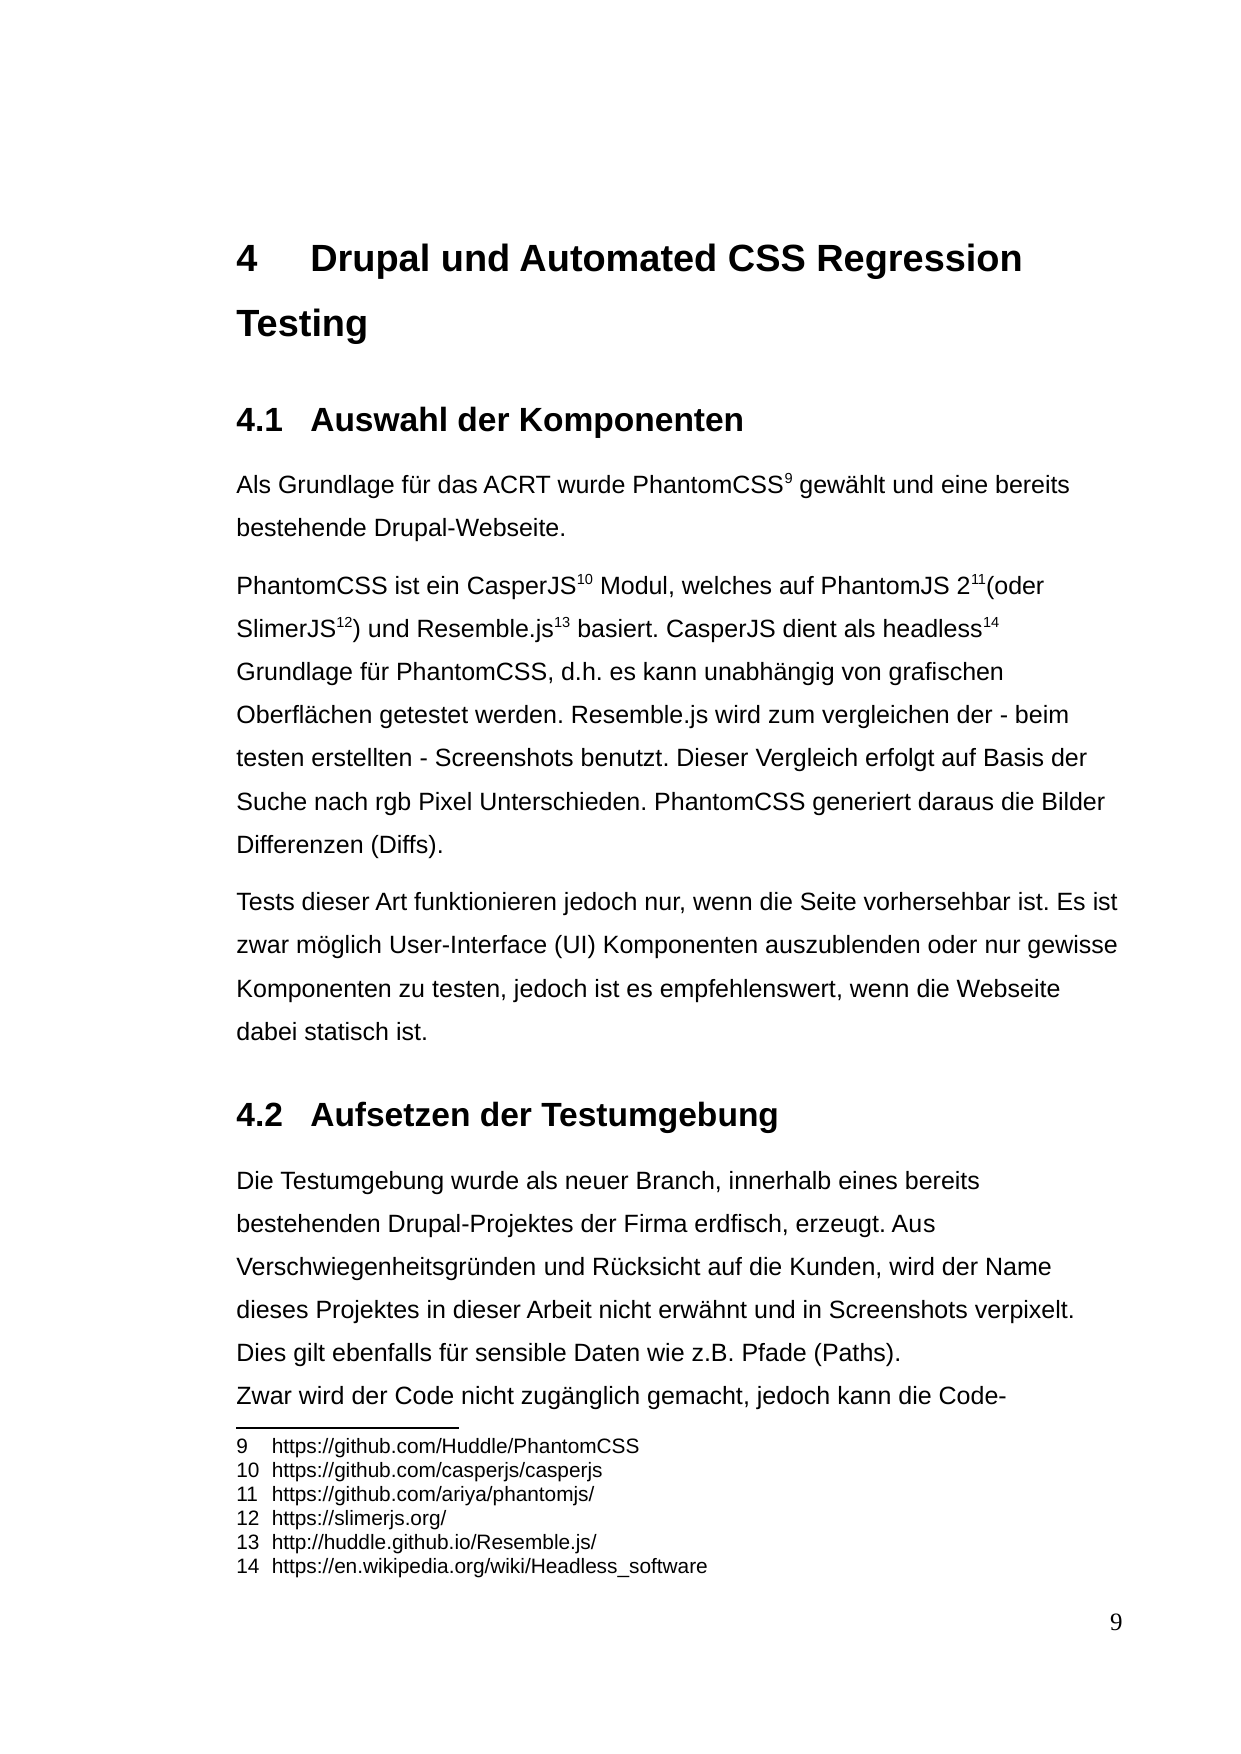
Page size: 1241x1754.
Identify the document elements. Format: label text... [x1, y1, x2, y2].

subtitle Aufsetzen der Testumgebung [236, 1095, 1122, 1134]
subtitle Drupal und Automated CSS Regression Testing [236, 235, 1122, 344]
subtitle Auswahl der Komponenten [236, 399, 1122, 438]
text Tests dieser Art funktionieren jedoch nur, wenn die Seite vorhersehbar ist. Es ist zwar möglich User-Interface (UI) Komponenten auszublenden oder nur gewisse Komponenten zu testen, jedoch ist es empfehlenswert, wenn die Webseite dabei statisch ist. [236, 887, 1122, 1045]
text https://github.com/Huddle/PhantomCSS [236, 1434, 1122, 1458]
text https://slimerjs.org/ [236, 1506, 1122, 1530]
text Die Testumgebung wurde als neuer Branch, innerhalb eines bereits bestehenden Drupal-Projektes der Firma erdfisch, erzeugt. Aus Verschwiegenheitsgründen und Rücksicht auf die Kunden, wird der Name dieses Projektes in dieser Arbeit nicht erwähnt und in Screenshots verpixelt. Dies gilt ebenfalls für sensible Daten wie z.B. Pfade (Paths). Zwar wird der Code nicht zugänglich gemacht, jedoch kann die Code- [236, 1166, 1122, 1410]
text http://huddle.github.io/Resemble.js/ [236, 1530, 1122, 1554]
text Als Grundlage für das ACRT wurde PhantomCSS gewählt und eine bereits bestehende Drupal-Webseite. [236, 470, 1122, 542]
text https://en.wikipedia.org/wiki/Headless_software [236, 1554, 1122, 1578]
text PhantomCSS ist ein CasperJS Modul, welches auf PhantomJS 2(oder SlimerJS) und Resemble.js basiert. CasperJS dient als headless Grundlage für PhantomCSS, d.h. es kann unabhängig von grafischen Oberflächen getestet werden. Resemble.js wird zum vergleichen der - beim testen erstellten - Screenshots benutzt. Dieser Vergleich erfolgt auf Basis der Suche nach rgb Pixel Unterschieden. PhantomCSS generiert daraus die Bilder Differenzen (Diffs). [236, 571, 1122, 858]
text https://github.com/casperjs/casperjs [236, 1458, 1122, 1482]
text https://github.com/ariya/phantomjs/ [236, 1482, 1122, 1506]
